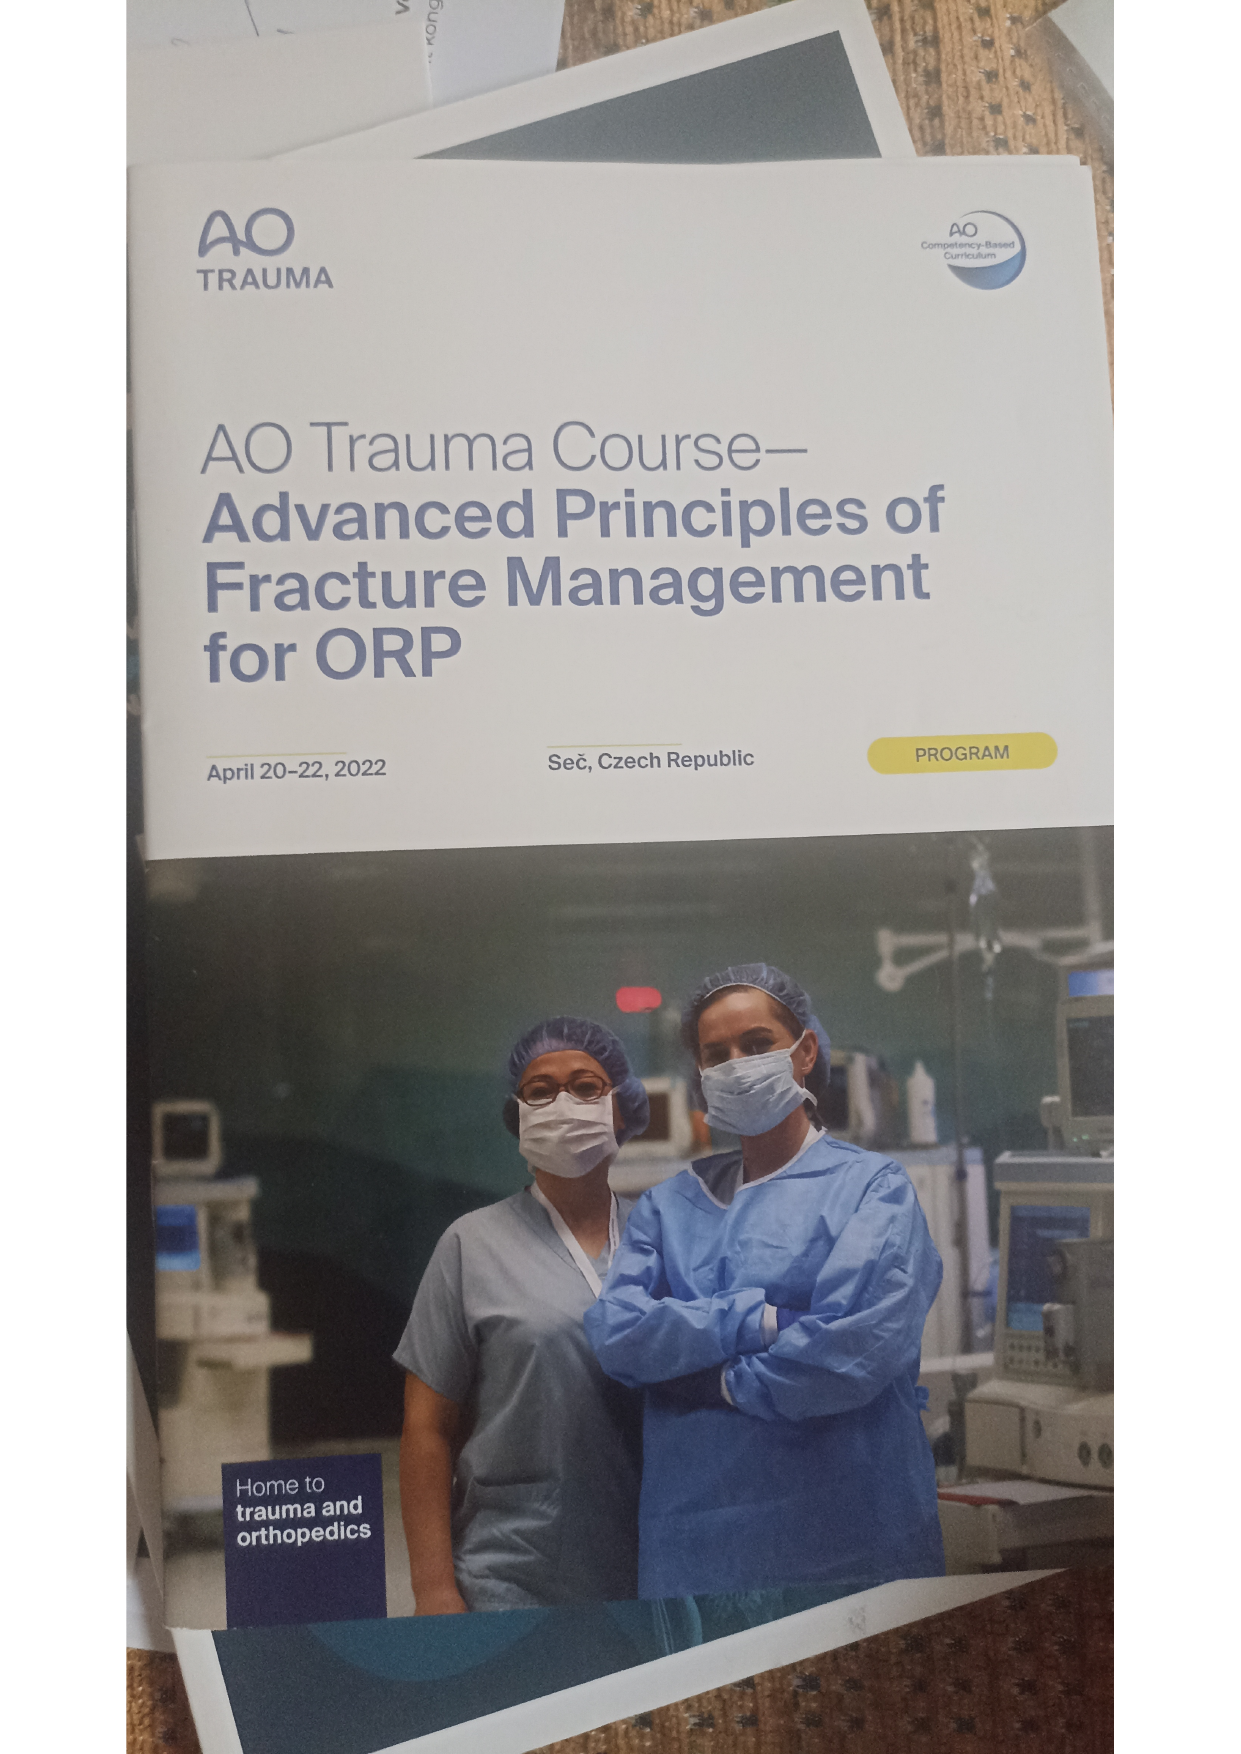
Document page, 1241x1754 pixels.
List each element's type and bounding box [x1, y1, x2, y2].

picture [126, 0, 1114, 1754]
